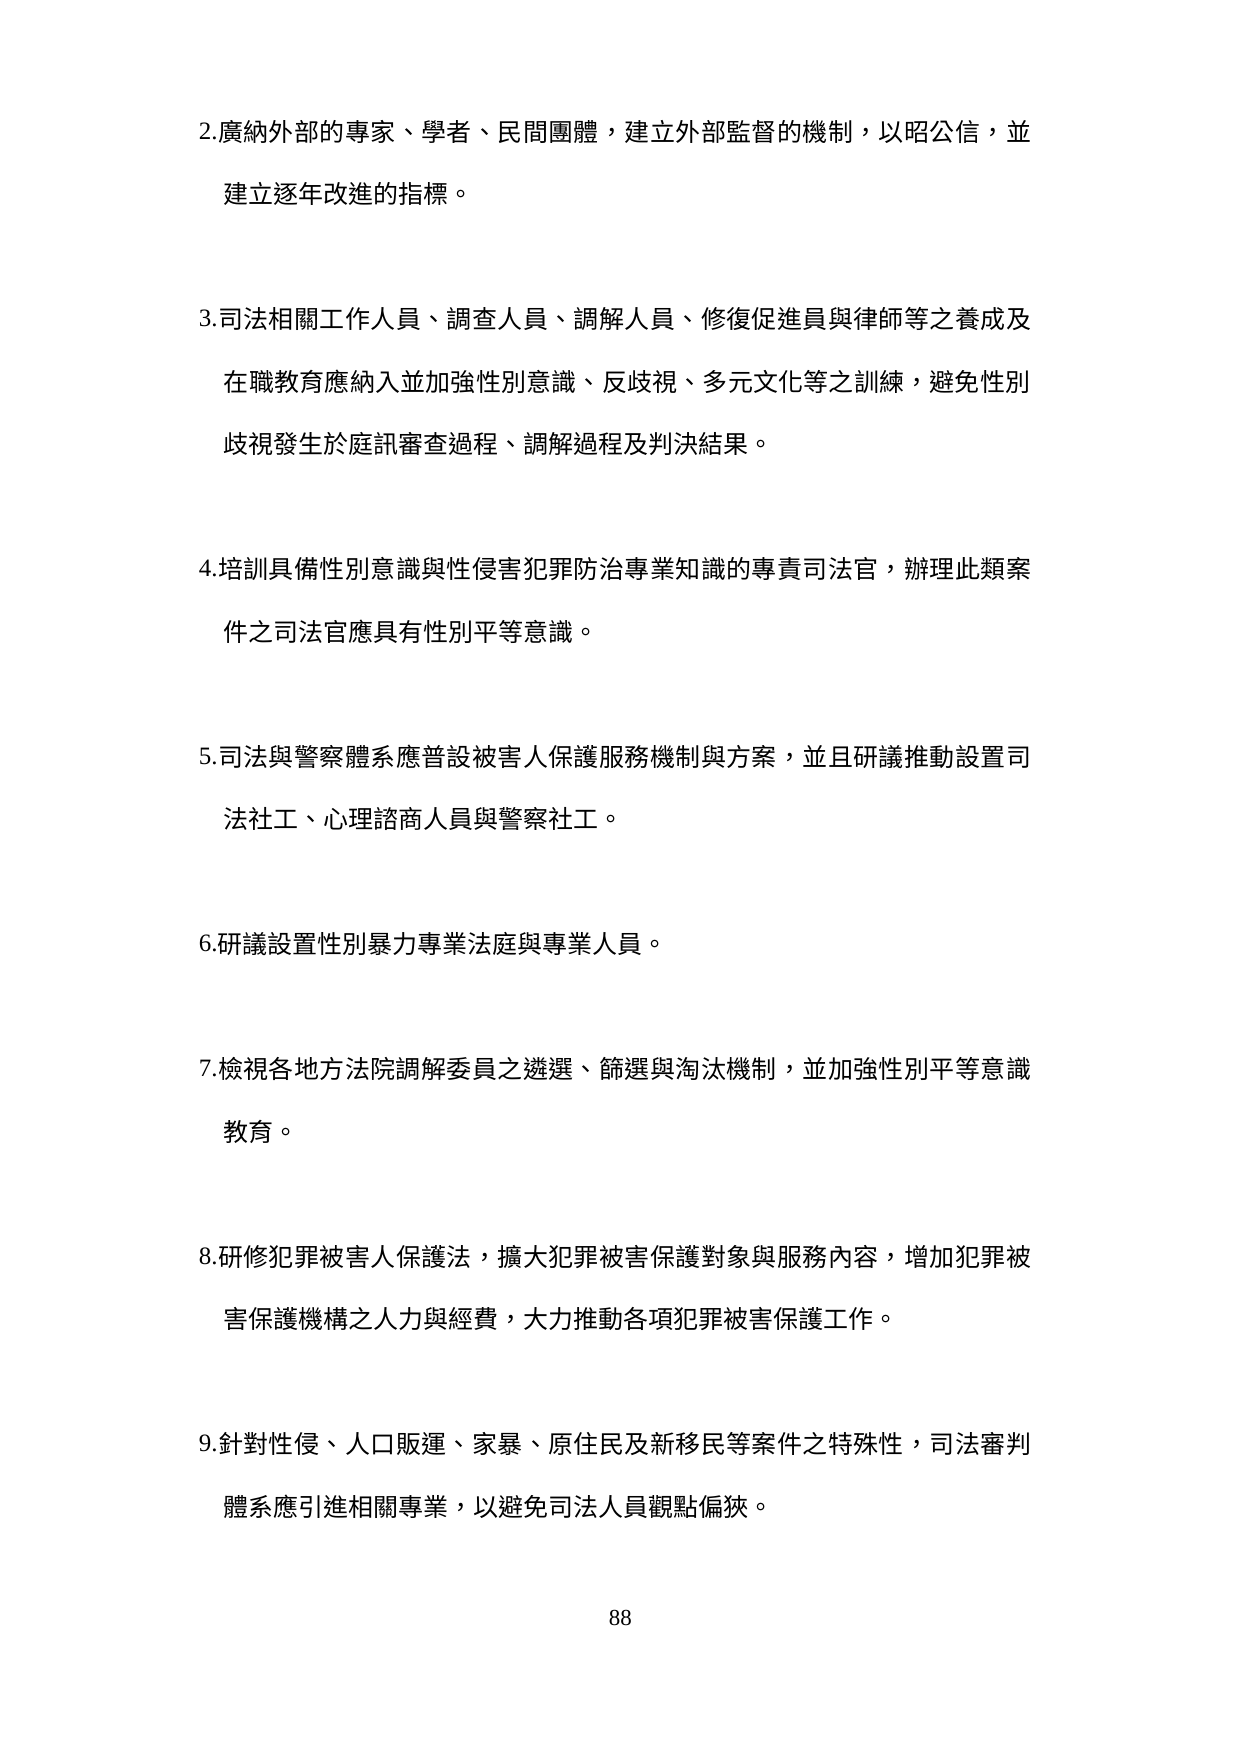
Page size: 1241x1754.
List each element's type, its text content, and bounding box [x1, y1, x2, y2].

table_cell 7.檢視各地方法院調解委員之遴選、篩選與淘汰機制，並加強性別平等意識教育。 [188, 1026, 1044, 1214]
table_cell 9.針對性侵、人口販運、家暴、原住民及新移民等案件之特殊性，司法審判體系應引進相關專業，以避免司法人員觀點偏狹。 [188, 1401, 1044, 1589]
table_cell 5.司法與警察體系應普設被害人保護服務機制與方案，並且研議推動設置司法社工、心理諮商人員與警察社工。 [188, 714, 1044, 901]
table_cell 8.研修犯罪被害人保護法，擴大犯罪被害保護對象與服務內容，增加犯罪被害保護機構之人力與經費，大力推動各項犯罪被害保護工作。 [188, 1214, 1044, 1401]
table_cell 6.研議設置性別暴力專業法庭與專業人員。 [188, 901, 1044, 1026]
table_cell 2.廣納外部的專家、學者、民間團體，建立外部監督的機制，以昭公信，並建立逐年改進的指標。 [188, 89, 1044, 276]
table_cell 3.司法相關工作人員、調查人員、調解人員、修復促進員與律師等之養成及在職教育應納入並加強性別意識、反歧視、多元文化等之訓練，避免性別歧視發生於庭訊審查過程、調解過程及判決結果。 [188, 276, 1044, 526]
table_cell 4.培訓具備性別意識與性侵害犯罪防治專業知識的專責司法官，辦理此類案件之司法官應具有性別平等意識。 [188, 526, 1044, 714]
